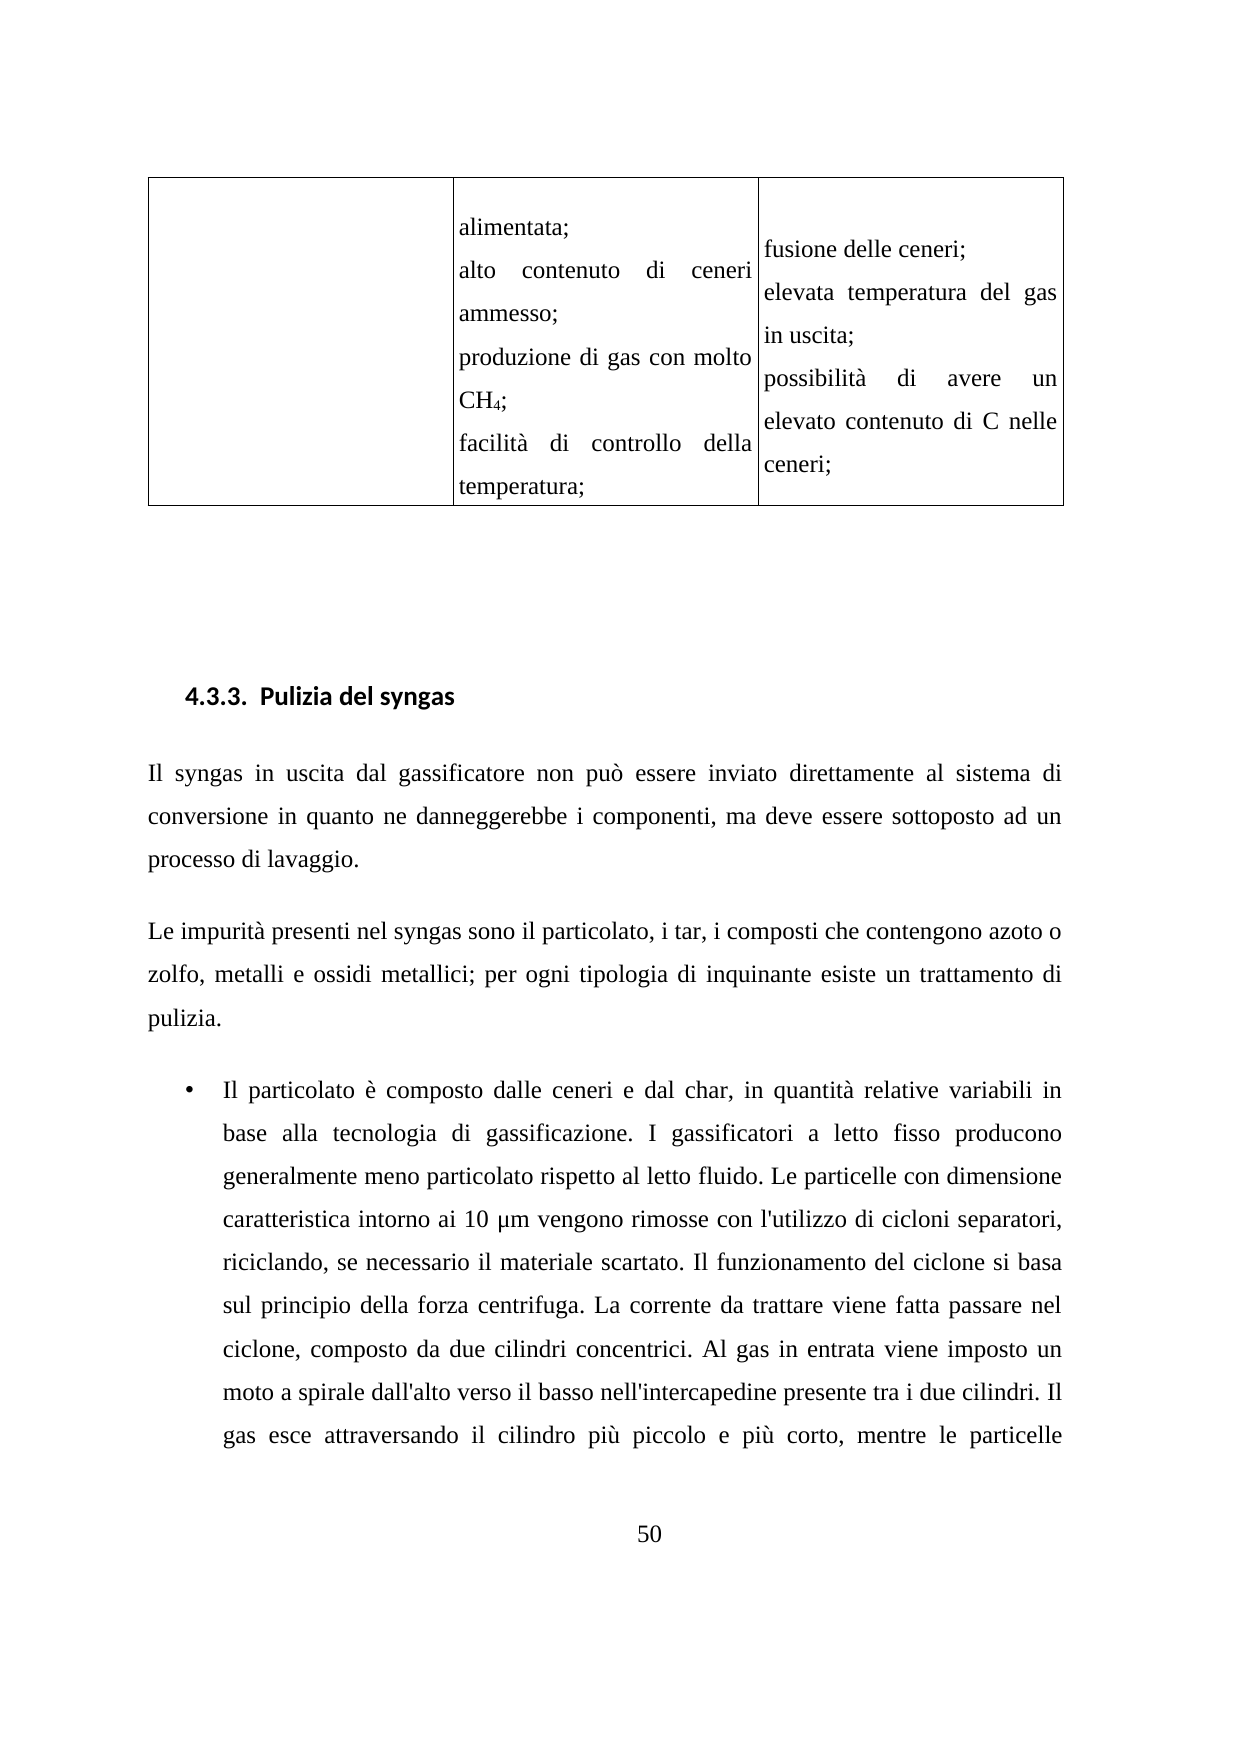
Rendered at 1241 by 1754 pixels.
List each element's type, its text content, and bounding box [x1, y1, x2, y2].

table_cell alimentata; alto contenuto di ceneri ammesso; produzione di gas con molto CH4; facilità di controllo della temperatura; [454, 178, 758, 505]
table_cell fusione delle ceneri; elevata temperatura del gas in uscita; possibilità di avere un elevato contenuto di C nelle ceneri; [759, 178, 1063, 505]
subtitle Pulizia del syngas [185, 679, 1063, 712]
table_cell [149, 178, 453, 505]
text Il syngas in uscita dal gassificatore non può essere inviato direttamente al sistema di conversione in quanto ne danneggerebbe i componenti, ma deve essere sottoposto ad un processo di lavaggio. [148, 758, 1063, 873]
list Il particolato è composto dalle ceneri e dal char, in quantità relative variabili in base alla tecnologia di gassificazione. I gassificatori a letto fisso producono generalmente meno particolato rispetto al letto fluido. Le particelle con dimensione caratteristica intorno ai 10 μm vengono rimosse con l'utilizzo di cicloni separatori, riciclando, se necessario il materiale scartato. Il funzionamento del ciclone si basa sul principio della forza centrifuga. La corrente da trattare viene fatta passare nel ciclone, composto da due cilindri concentrici. Al gas in entrata viene imposto un moto a spirale dall'alto verso il basso nell'intercapedine presente tra i due cilindri. Il gas esce attraversando il cilindro più piccolo e più corto, mentre le particelle [185, 1075, 1063, 1449]
text Le impurità presenti nel syngas sono il particolato, i tar, i composti che contengono azoto o zolfo, metalli e ossidi metallici; per ogni tipologia di inquinante esiste un trattamento di pulizia. [148, 916, 1063, 1031]
